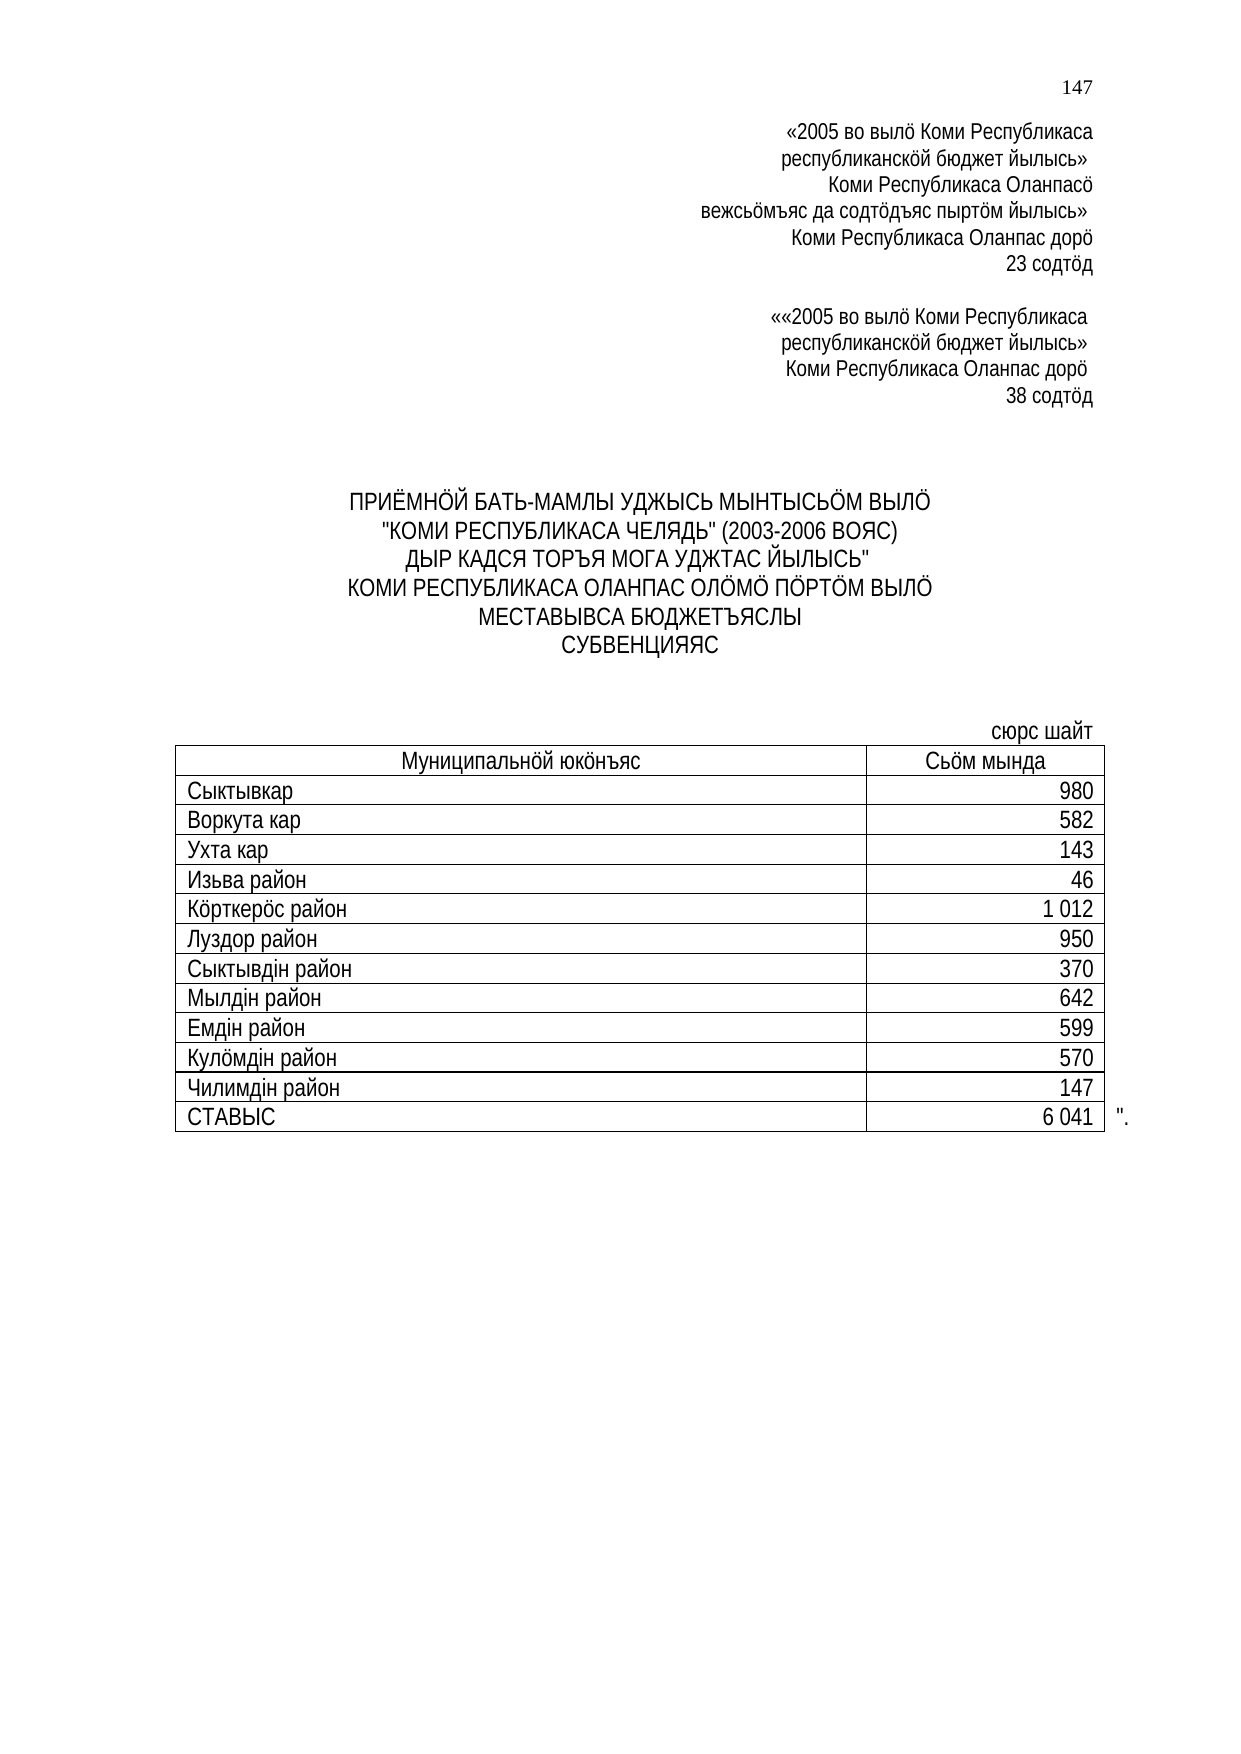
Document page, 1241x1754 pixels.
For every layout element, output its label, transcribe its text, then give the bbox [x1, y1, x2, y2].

table_cell 370 [867, 954, 1104, 982]
table_header Муниципальнöй юкöнъяс [176, 746, 866, 774]
text «2005 во вылö Коми Республикаса [187, 118, 1093, 144]
table_cell СТАВЫС [176, 1102, 866, 1131]
table_cell [1105, 834, 1148, 864]
table_cell [1105, 864, 1148, 893]
text республиканскöй бюджет йылысь» [187, 329, 1093, 355]
text вежсьöмъяс да содтöдъяс пыртöм йылысь» [187, 197, 1093, 223]
table_cell Сыктывдiн район [176, 954, 866, 982]
table_cell ". [1105, 1101, 1148, 1131]
table_cell 642 [867, 984, 1104, 1012]
table_cell 6 041 [867, 1102, 1104, 1131]
table_cell 46 [867, 865, 1104, 893]
text 23 содтöд [187, 250, 1093, 276]
table_cell [1105, 775, 1148, 804]
text Коми Республикаса Оланпас дорö [187, 223, 1093, 250]
table_cell Кöрткерöс район [176, 894, 866, 923]
table_cell [1105, 1042, 1148, 1071]
table_cell Ухта кар [176, 835, 866, 864]
text 38 содтöд [187, 382, 1093, 408]
table_cell Луздор район [176, 924, 866, 953]
table_cell [1105, 893, 1148, 923]
text Коми Республикаса Оланпасö [187, 171, 1093, 197]
table_cell [1105, 804, 1148, 834]
text ДЫР КАДСЯ ТОРЪЯ МОГА УДЖТАС ЙЫЛЫСЬ" [187, 544, 1093, 573]
table_cell [1105, 1071, 1148, 1101]
table_cell [1105, 983, 1148, 1012]
table_header [1105, 745, 1148, 774]
text республиканскöй бюджет йылысь» [187, 144, 1093, 171]
table_cell [1105, 953, 1148, 982]
table_cell 980 [867, 776, 1104, 804]
table_cell Сыктывкар [176, 776, 866, 804]
text Коми Республикаса Оланпас дорö [187, 355, 1093, 382]
table_cell 143 [867, 835, 1104, 864]
table_cell 570 [867, 1043, 1104, 1071]
table_cell 147 [867, 1073, 1104, 1101]
text МЕСТАВЫВСА БЮДЖЕТЪЯСЛЫ [187, 602, 1093, 630]
text сюрс шайт [187, 716, 1093, 745]
table_cell Мылдiн район [176, 984, 866, 1012]
table_header Сьöм мында [867, 746, 1104, 774]
text "КОМИ РЕСПУБЛИКАСА ЧЕЛЯДЬ" (2003-2006 ВОЯС) [187, 516, 1093, 544]
table_cell [1105, 1012, 1148, 1042]
table_cell Емдiн район [176, 1013, 866, 1042]
text КОМИ РЕСПУБЛИКАСА ОЛАНПАС ОЛÖМÖ ПÖРТÖМ ВЫЛÖ [187, 573, 1093, 602]
text СУБВЕНЦИЯЯС [187, 630, 1093, 659]
table_cell 950 [867, 924, 1104, 953]
table_cell Изьва район [176, 865, 866, 893]
table_cell [1105, 923, 1148, 953]
text ««2005 во вылö Коми Республикаса [187, 303, 1093, 329]
table_cell 582 [867, 805, 1104, 834]
table_cell 599 [867, 1013, 1104, 1042]
table_cell Чилимдiн район [176, 1073, 866, 1101]
table_cell Кулöмдiн район [176, 1043, 866, 1071]
text ПРИЁМНÖЙ БАТЬ-МАМЛЫ УДЖЫСЬ МЫНТЫСЬÖМ ВЫЛÖ [187, 487, 1093, 516]
table_cell Воркута кар [176, 805, 866, 834]
table_cell 1 012 [867, 894, 1104, 923]
